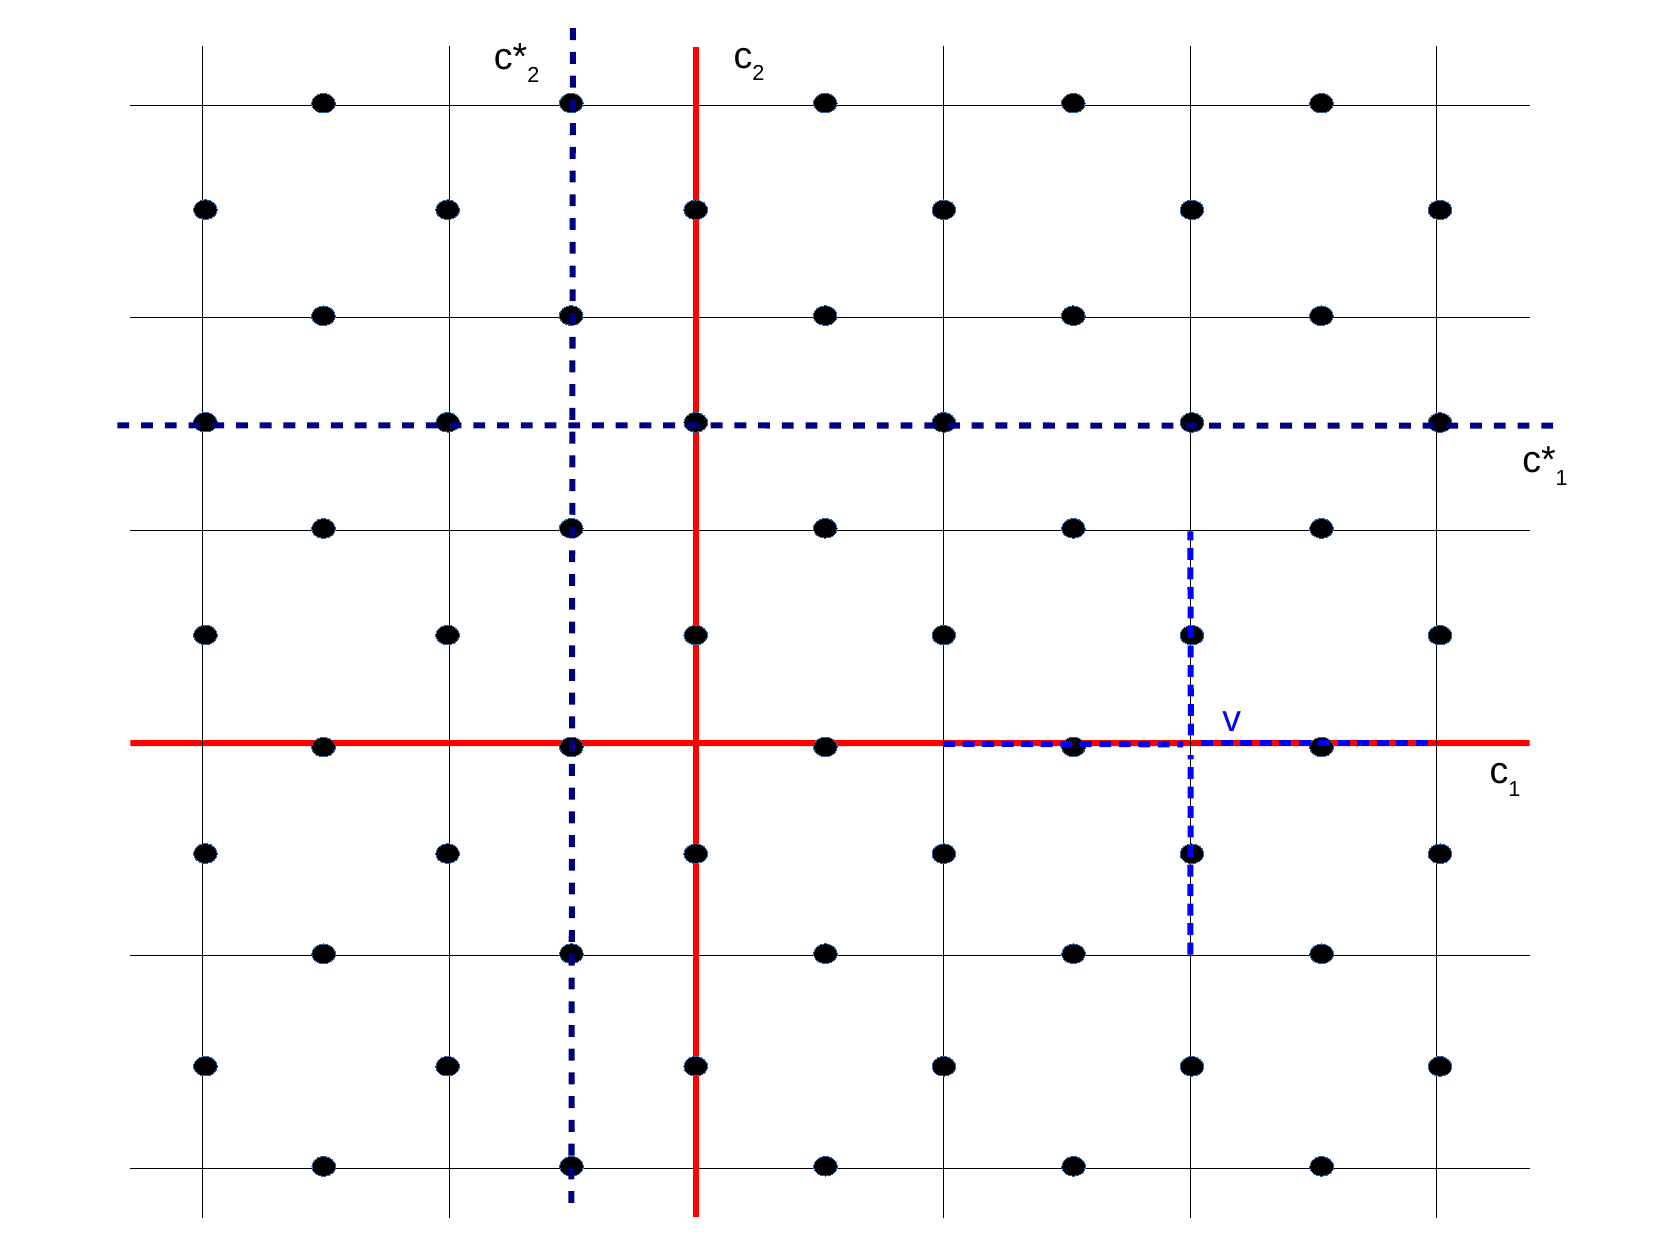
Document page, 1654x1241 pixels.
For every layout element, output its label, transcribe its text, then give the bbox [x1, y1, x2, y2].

text_box [559, 737, 584, 757]
text_box [1180, 843, 1204, 864]
text_box c2 [718, 26, 800, 93]
text_box c*1 [1507, 431, 1588, 498]
text_box [813, 737, 838, 757]
text_box [813, 518, 838, 539]
text_box [683, 412, 708, 433]
text_box [1061, 1156, 1086, 1177]
text_box [435, 199, 460, 220]
text_box [813, 93, 838, 113]
text_box [1180, 200, 1204, 220]
text_box [559, 518, 584, 538]
text_box [311, 305, 336, 326]
text_box [559, 93, 584, 113]
text_box [1061, 737, 1086, 757]
text_box [932, 412, 956, 433]
text_box [932, 843, 956, 864]
text_box [1309, 737, 1334, 757]
text_box [311, 1156, 336, 1177]
text_box [193, 199, 218, 220]
text_box [435, 1056, 460, 1076]
text_box [932, 199, 956, 220]
text_box [1061, 93, 1086, 113]
text_box [813, 305, 837, 326]
text_box [1061, 518, 1086, 539]
text_box [813, 943, 838, 964]
text_box [1180, 1056, 1204, 1077]
text_box [1309, 518, 1334, 539]
text_box [683, 843, 708, 864]
text_box [1428, 200, 1452, 220]
text_box [193, 412, 218, 432]
text_box [683, 199, 708, 220]
text_box [1061, 305, 1086, 326]
text_box [683, 1056, 708, 1076]
text_box [1309, 943, 1334, 964]
text_box [1309, 305, 1334, 326]
text_box [311, 943, 336, 964]
text_box [1428, 1056, 1452, 1077]
text_box [1428, 625, 1452, 645]
text_box [311, 737, 336, 757]
text_box [435, 625, 460, 645]
text_box [193, 843, 218, 864]
text_box [193, 1056, 218, 1076]
text_box c*2 [479, 28, 560, 95]
text_box [683, 625, 708, 645]
text_box [559, 305, 583, 326]
text_box v [1207, 689, 1259, 747]
text_box [1309, 1156, 1334, 1177]
text_box [311, 518, 336, 539]
text_box c1 [1474, 742, 1556, 809]
text_box [1309, 93, 1334, 113]
text_box [559, 943, 584, 963]
text_box [1061, 943, 1086, 964]
text_box [1180, 412, 1204, 433]
text_box [193, 625, 218, 645]
text_box [932, 625, 956, 645]
text_box [311, 93, 336, 113]
text_box [1180, 625, 1204, 645]
text_box [932, 1056, 956, 1077]
text_box [1428, 843, 1452, 864]
text_box [1428, 412, 1452, 433]
text_box [435, 412, 460, 433]
text_box [813, 1156, 838, 1177]
text_box [435, 843, 460, 864]
text_box [559, 1156, 584, 1176]
